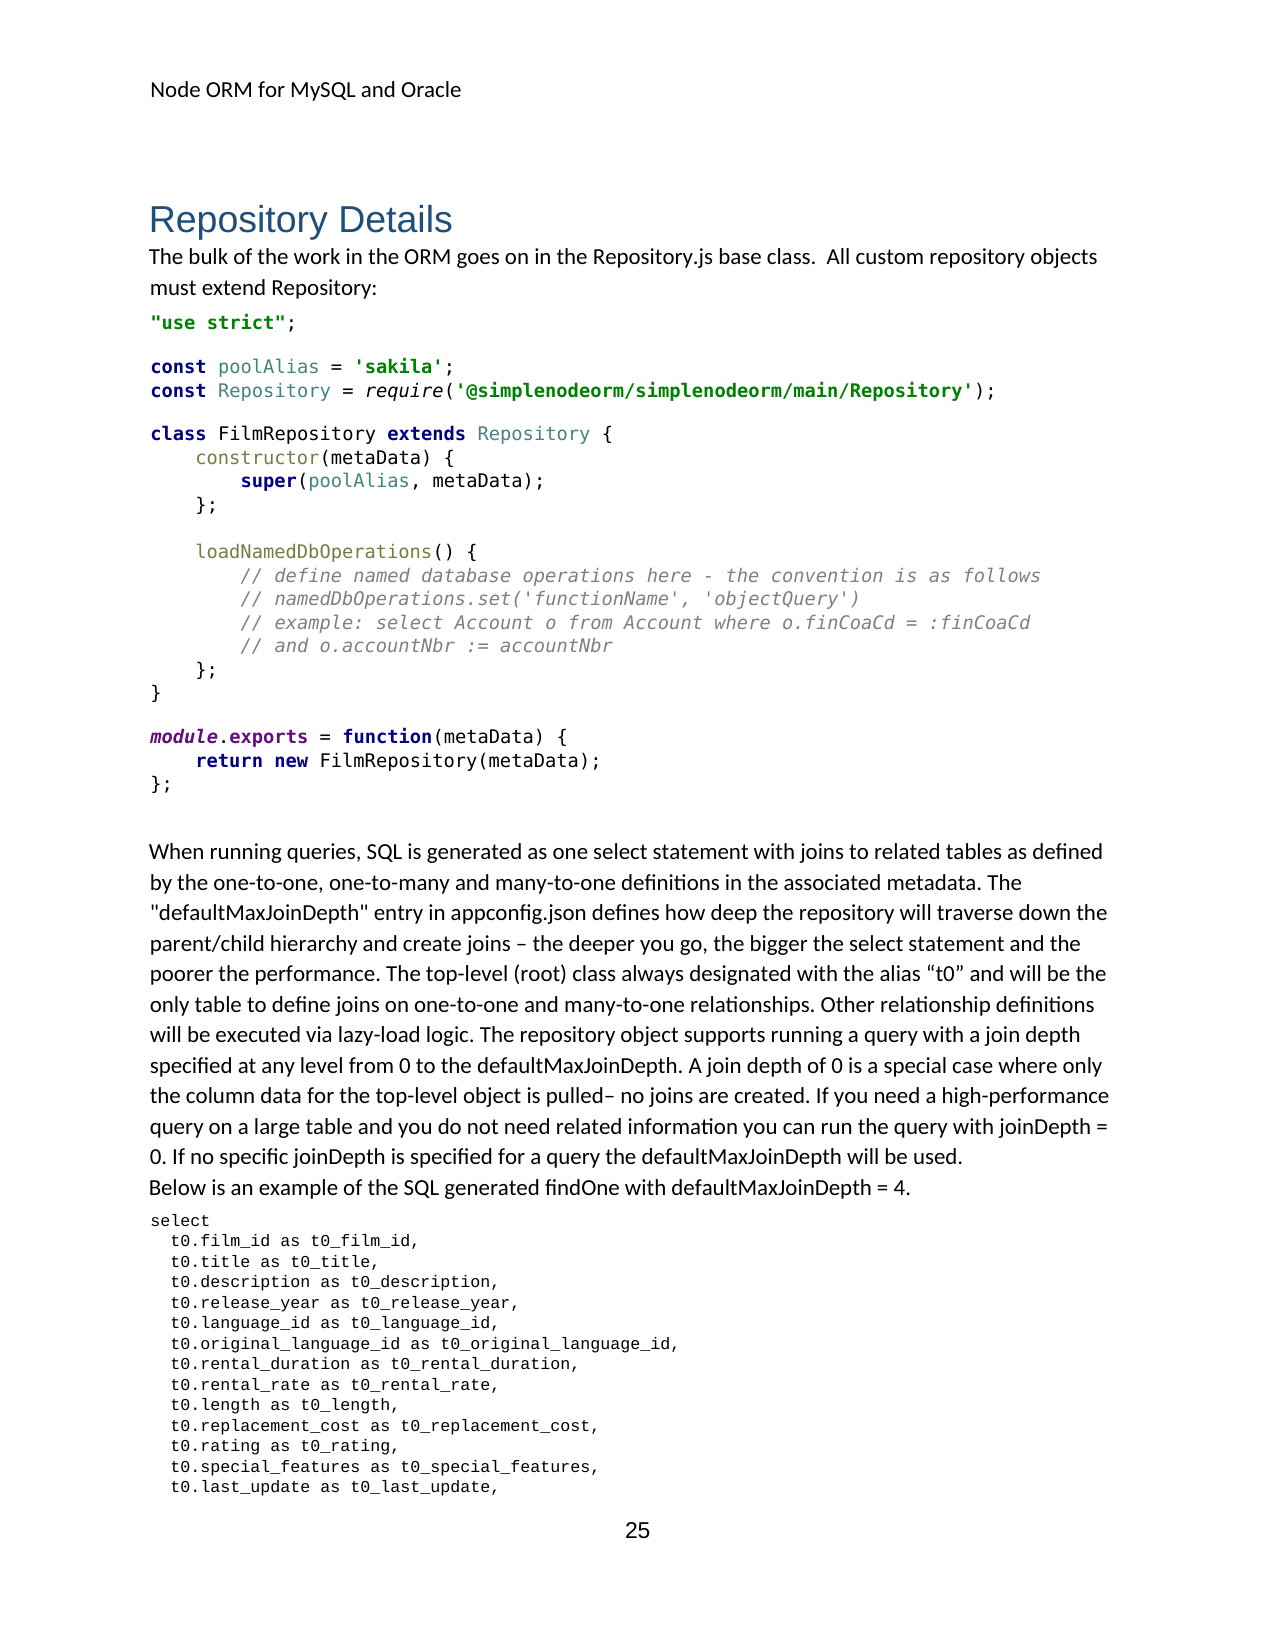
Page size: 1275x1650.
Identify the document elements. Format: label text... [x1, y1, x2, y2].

subtitle Repository Details [148, 198, 1143, 241]
text When running queries, SQL is generated as one select statement with joins to related tables as defined by the one-to-one, one-to-many and many-to-one definitions in the associated metadata. The "defaultMaxJoinDepth" entry in appconfig.json defines how deep the repository will traverse down the parent/child hierarchy and create joins – the deeper you go, the bigger the select statement and the poorer the performance. The top-level (root) class always designated with the alias “t0” and will be the only table to define joins on one-to-one and many-to-one relationships. Other relationship definitions will be executed via lazy-load logic. The repository object supports running a query with a join depth specified at any level from 0 to the defaultMaxJoinDepth. A join depth of 0 is a special case where only the column data for the top-level object is pulled– no joins are created. If you need a high-performance query on a large table and you do not need related information you can run the query with joinDepth = 0. If no specific joinDepth is specified for a query the defaultMaxJoinDepth will be used. [148, 837, 1132, 1171]
text t0.replacement_cost as t0_replacement_cost, [150, 1417, 1143, 1436]
text t0.release_year as t0_release_year, [150, 1294, 1143, 1313]
text t0.last_update as t0_last_update, [150, 1479, 1143, 1498]
text t0.special_features as t0_special_features, [150, 1458, 1143, 1477]
text t0.language_id as t0_language_id, [150, 1315, 1143, 1334]
text t0.title as t0_title, [150, 1253, 1143, 1272]
text Below is an example of the SQL generated findOne with defaultMaxJoinDepth = 4. [148, 1173, 1132, 1201]
text t0.length as t0_length, [150, 1397, 1143, 1416]
text The bulk of the work in the ORM goes on in the Repository.js base class. All custom repository objects must extend Repository: [148, 242, 1132, 301]
text t0.rental_rate as t0_rental_rate, [150, 1376, 1143, 1395]
text t0.rental_duration as t0_rental_duration, [150, 1356, 1143, 1375]
text "use strict"; const poolAlias = 'sakila'; const Repository = require('@simplenodeorm/simplenodeorm/main/Repository'); class FilmRepository extends Repository { constructor(metaData) { super(poolAlias, metaData); }; loadNamedDbOperations() { // define named database operations here - the convention is as follows // namedDbOperations.set('functionName', 'objectQuery') // example: select Account o from Account where o.finCoaCd = :finCoaCd // and o.accountNbr := accountNbr }; } module.exports = function(metaData) { return new FilmRepository(metaData); }; [150, 312, 1143, 816]
text t0.film_id as t0_film_id, [150, 1233, 1143, 1252]
text t0.original_language_id as t0_original_language_id, [150, 1335, 1143, 1354]
text t0.description as t0_description, [150, 1274, 1143, 1293]
text select [150, 1212, 1143, 1231]
text t0.rating as t0_rating, [150, 1438, 1143, 1457]
